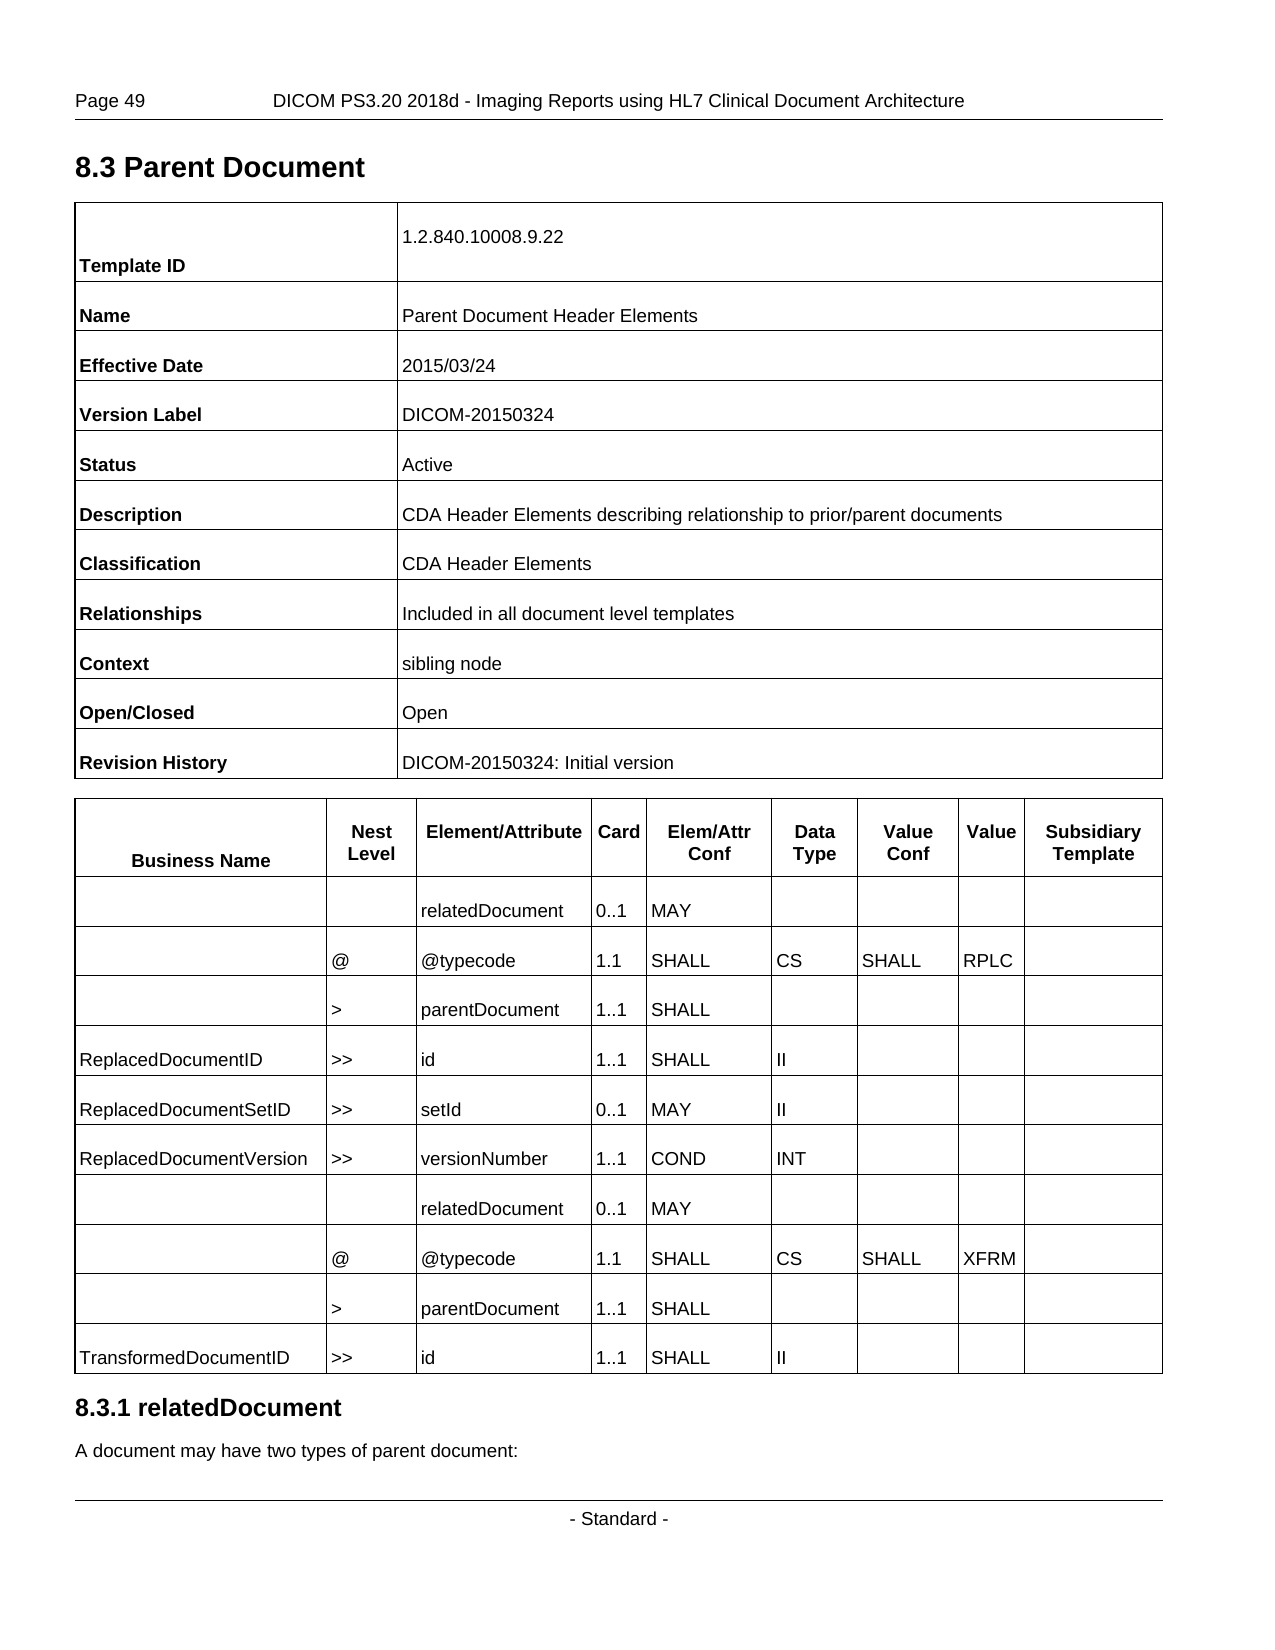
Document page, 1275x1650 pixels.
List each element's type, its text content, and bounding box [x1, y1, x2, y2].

table_cell SHALL [858, 927, 958, 975]
table_cell SHALL [647, 1324, 771, 1373]
table_cell [959, 976, 1024, 1025]
table_cell set​Id [417, 1076, 591, 1124]
table_cell 1.1 [592, 1225, 646, 1273]
table_cell [1025, 1076, 1162, 1124]
table_cell Replaced​Document​Set​ID [76, 1076, 326, 1124]
text 8.3.1 relatedDocument [75, 1392, 1162, 1421]
table_cell [959, 1125, 1024, 1174]
table_cell 1..1 [592, 1125, 646, 1174]
table_cell [959, 877, 1024, 926]
table_cell Relationships [76, 580, 397, 628]
table_cell Included in all document level templates [398, 580, 1162, 628]
table_cell 1..1 [592, 976, 646, 1025]
table_cell > [327, 1274, 416, 1323]
table_cell >> [327, 1026, 416, 1074]
table_cell related​Document [417, 1175, 591, 1224]
table_cell [959, 1026, 1024, 1074]
table_cell [76, 1175, 326, 1224]
table_cell @ [327, 927, 416, 975]
table_cell [772, 1274, 857, 1323]
table_cell version​Number [417, 1125, 591, 1174]
table_cell [772, 1175, 857, 1224]
table_cell parent​Document [417, 1274, 591, 1323]
table_cell 1.1 [592, 927, 646, 975]
table_cell Replaced​Document​Version [76, 1125, 326, 1174]
table_cell DICOM-20150324: Initial version [398, 729, 1162, 778]
table_header Nest Level [327, 799, 416, 876]
table_cell [858, 1076, 958, 1124]
table_cell II [772, 1324, 857, 1373]
table_cell 1..1 [592, 1324, 646, 1373]
table_cell [858, 1175, 958, 1224]
table_cell [76, 976, 326, 1025]
table_cell Description [76, 481, 397, 529]
table_cell SHALL [647, 1274, 771, 1323]
table_cell id [417, 1026, 591, 1074]
table_cell [858, 1274, 958, 1323]
table_cell parent​Document [417, 976, 591, 1025]
table_cell 0..1 [592, 1076, 646, 1124]
table_cell [1025, 1274, 1162, 1323]
table_cell [1025, 877, 1162, 926]
table_cell > [327, 976, 416, 1025]
table_cell [772, 877, 857, 926]
table_cell Revision History [76, 729, 397, 778]
table_cell II [772, 1026, 857, 1074]
table_cell CDA Header Elements [398, 530, 1162, 579]
table_cell [858, 1324, 958, 1373]
table_cell Active [398, 431, 1162, 479]
table_cell [327, 1175, 416, 1224]
table_header Data Type [772, 799, 857, 876]
table_cell [76, 1274, 326, 1323]
table_cell Effective Date [76, 331, 397, 380]
table_cell MAY [647, 877, 771, 926]
table_cell Version Label [76, 381, 397, 430]
table_cell [959, 1324, 1024, 1373]
table_cell >> [327, 1324, 416, 1373]
table_header Business Name [76, 799, 326, 876]
table_cell [858, 1026, 958, 1074]
table_header Elem/Attr Conf [647, 799, 771, 876]
table_cell 0..1 [592, 1175, 646, 1224]
table_cell [858, 877, 958, 926]
text 8.3 Parent Document [75, 150, 1162, 183]
table_cell COND [647, 1125, 771, 1174]
table_cell [1025, 927, 1162, 975]
table_cell 2015/03/24 [398, 331, 1162, 380]
table_cell @ [327, 1225, 416, 1273]
table_cell Status [76, 431, 397, 479]
table_cell XFRM [959, 1225, 1024, 1273]
table_cell [76, 927, 326, 975]
table_cell Classification [76, 530, 397, 579]
table_cell [76, 1225, 326, 1273]
table_header Element/​Attribute [417, 799, 591, 876]
table_cell Open [398, 679, 1162, 728]
table_cell related​Document [417, 877, 591, 926]
table_cell [858, 976, 958, 1025]
table_cell DICOM-20150324 [398, 381, 1162, 430]
table_cell [959, 1274, 1024, 1323]
table_cell [858, 1125, 958, 1174]
table_cell >> [327, 1076, 416, 1124]
table_cell Parent Document Header Elements [398, 282, 1162, 330]
table_cell >> [327, 1125, 416, 1174]
table_header Value [959, 799, 1024, 876]
table_cell II [772, 1076, 857, 1124]
table_cell Replaced​Document​ID [76, 1026, 326, 1074]
table_cell id [417, 1324, 591, 1373]
table_cell 1..1 [592, 1026, 646, 1074]
table_cell [76, 877, 326, 926]
table_cell [772, 976, 857, 1025]
table_header Subsidiary Template [1025, 799, 1162, 876]
table_cell CDA Header Elements describing relationship to prior/parent documents [398, 481, 1162, 529]
table_cell [1025, 1026, 1162, 1074]
table_cell MAY [647, 1076, 771, 1124]
table_cell 0..1 [592, 877, 646, 926]
table_cell [1025, 976, 1162, 1025]
table_cell SHALL [647, 1225, 771, 1273]
table_cell SHALL [858, 1225, 958, 1273]
table_cell CS [772, 1225, 857, 1273]
table_cell [959, 1175, 1024, 1224]
table_cell CS [772, 927, 857, 975]
table_header Card [592, 799, 646, 876]
table_cell Name [76, 282, 397, 330]
table_cell SHALL [647, 1026, 771, 1074]
table_header 1.2.840.10008.9.22 [398, 203, 1162, 281]
table_cell 1..1 [592, 1274, 646, 1323]
table_cell [959, 1076, 1024, 1124]
table_cell [1025, 1125, 1162, 1174]
table_cell @typecode [417, 1225, 591, 1273]
table_cell SHALL [647, 976, 771, 1025]
table_cell [327, 877, 416, 926]
table_cell Context [76, 630, 397, 678]
table_cell [1025, 1324, 1162, 1373]
table_cell SHALL [647, 927, 771, 975]
table_header Value Conf [858, 799, 958, 876]
table_cell MAY [647, 1175, 771, 1224]
table_cell @typecode [417, 927, 591, 975]
table_cell [1025, 1225, 1162, 1273]
table_cell [1025, 1175, 1162, 1224]
table_cell INT [772, 1125, 857, 1174]
table_cell RPLC [959, 927, 1024, 975]
text A document may have two types of parent document: [75, 1440, 1162, 1462]
table_header Template ID [76, 203, 397, 281]
table_cell Open/Closed [76, 679, 397, 728]
table_cell Transformed​Document​ID [76, 1324, 326, 1373]
table_cell sibling node [398, 630, 1162, 678]
